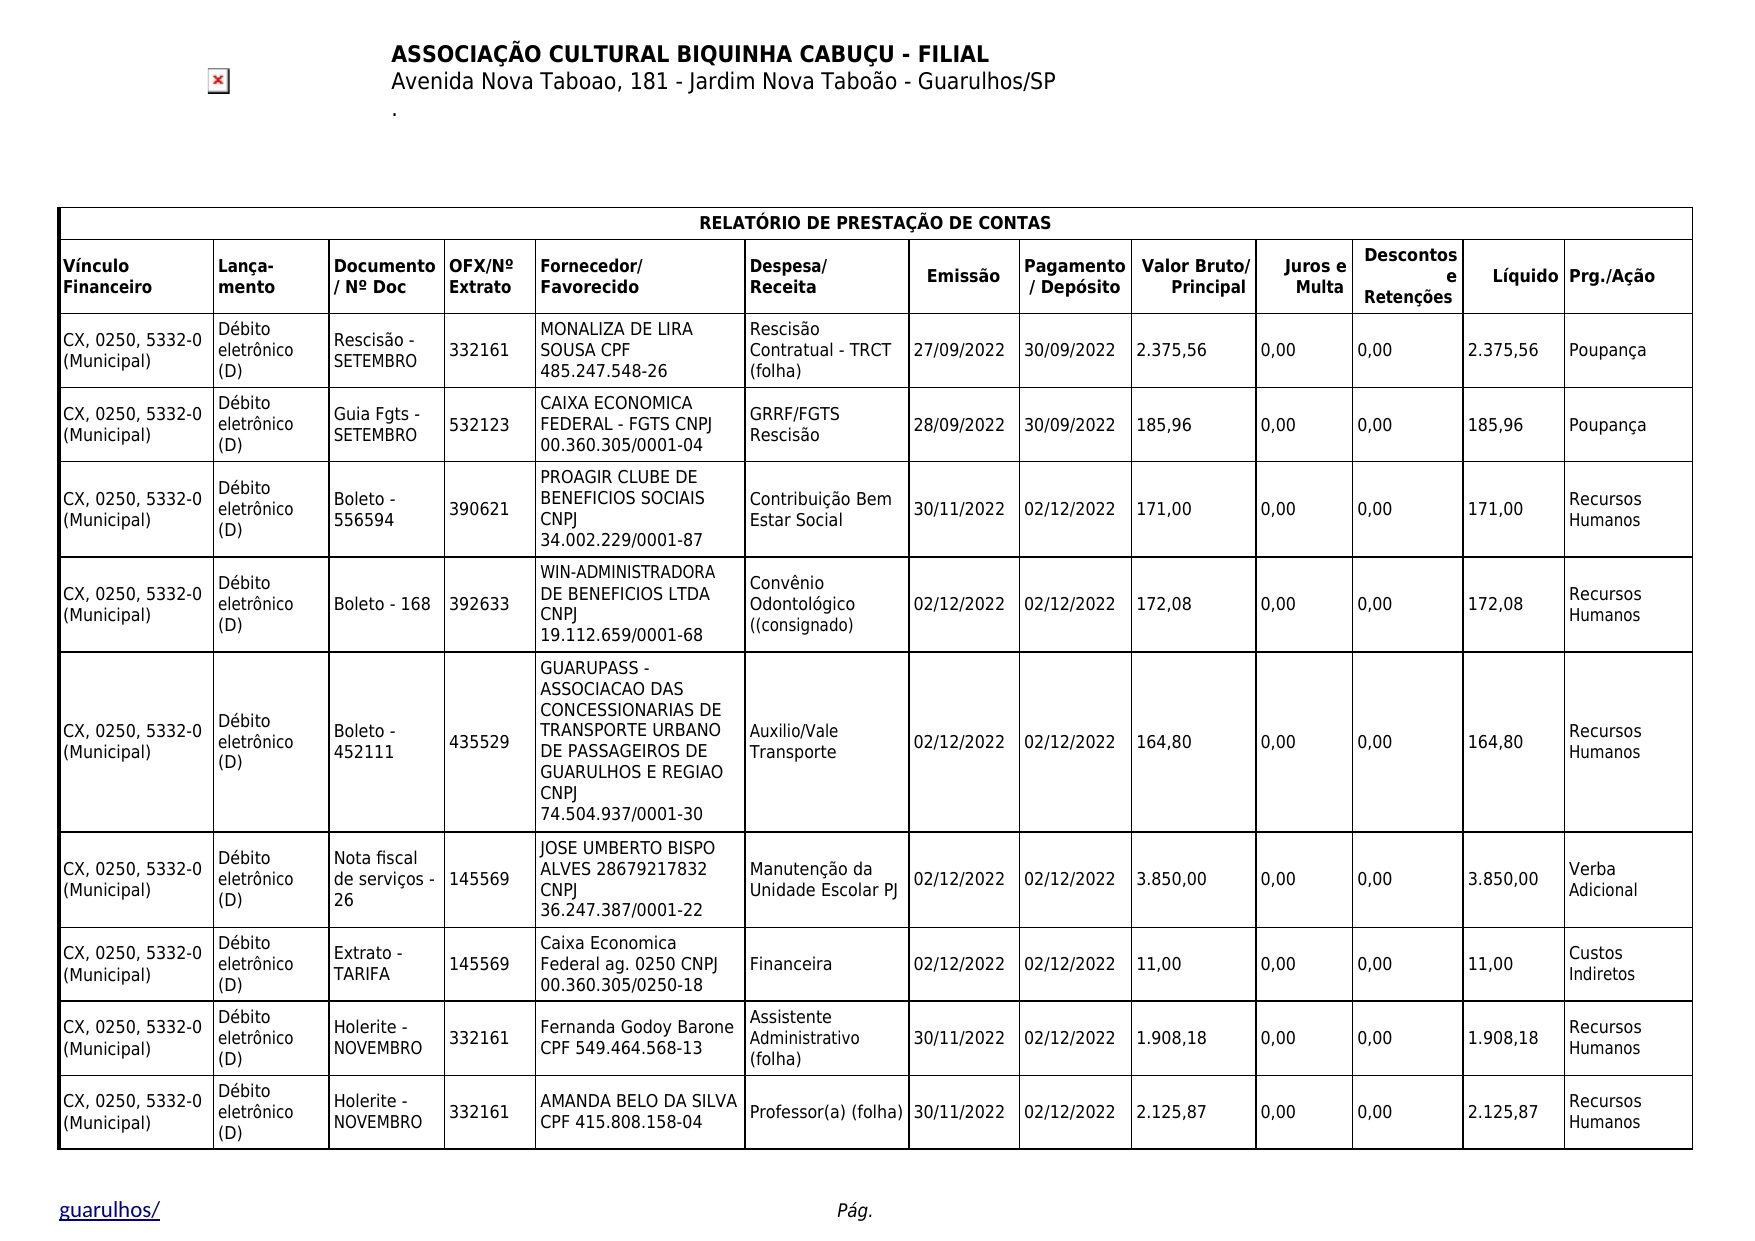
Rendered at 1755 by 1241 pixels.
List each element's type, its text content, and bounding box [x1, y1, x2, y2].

table_cell 02/12/2022 [1020, 1076, 1131, 1148]
table_cell 1.908,18 [1132, 1002, 1255, 1074]
table_cell CX, 0250, 5332-0 (Municipal) [61, 833, 213, 926]
table_cell 390621 [445, 462, 535, 556]
table_cell 02/12/2022 [910, 558, 1019, 651]
table_cell Débito eletrônico (D) [214, 653, 328, 831]
table_cell 0,00 [1353, 558, 1462, 651]
table_cell 2.375,56 [1464, 314, 1564, 387]
table_cell 185,96 [1464, 388, 1564, 461]
table_cell 2.375,56 [1132, 314, 1255, 387]
table_cell 0,00 [1257, 388, 1352, 461]
table_cell GUARUPASS - ASSOCIACAO DAS CONCESSIONARIAS DE TRANSPORTE URBANO DE PASSAGEIROS DE GUARULHOS E REGIAO CNPJ 74.504.937/0001-30 [536, 653, 744, 831]
table_cell 30/11/2022 [910, 1002, 1019, 1074]
table_cell CAIXA ECONOMICA FEDERAL - FGTS CNPJ 00.360.305/0001-04 [536, 388, 744, 461]
table_cell Fornecedor/ Favorecido [536, 240, 744, 313]
table_cell 3.850,00 [1132, 833, 1255, 926]
table_cell Poupança [1565, 314, 1692, 387]
table_cell GRRF/FGTS Rescisão [746, 388, 908, 461]
table_cell 0,00 [1353, 388, 1462, 461]
table_cell Convênio Odontológico ((consignado) [746, 558, 908, 651]
table_cell Recursos Humanos [1565, 1076, 1692, 1148]
table_cell Auxilio/Vale Transporte [746, 653, 908, 831]
table_cell 164,80 [1132, 653, 1255, 831]
table_cell Débito eletrônico (D) [214, 1076, 328, 1148]
table_cell Emissão [910, 240, 1019, 313]
table_cell 2.125,87 [1464, 1076, 1564, 1148]
table_cell 27/09/2022 [910, 314, 1019, 387]
table_cell Débito eletrônico (D) [214, 1002, 328, 1074]
table_cell 0,00 [1257, 928, 1352, 1000]
table_cell 0,00 [1353, 462, 1462, 556]
table_cell 0,00 [1257, 462, 1352, 556]
table_cell 02/12/2022 [910, 653, 1019, 831]
table_cell 332161 [445, 314, 535, 387]
table_cell Líquido [1464, 240, 1564, 313]
table_cell JOSE UMBERTO BISPO ALVES 28679217832 CNPJ 36.247.387/0001-22 [536, 833, 744, 926]
table_cell 0,00 [1353, 1076, 1462, 1148]
table_cell Professor(a) (folha) [746, 1076, 908, 1148]
table_cell 30/11/2022 [910, 1076, 1019, 1148]
table_cell 02/12/2022 [1020, 462, 1131, 556]
table_cell Vínculo Financeiro [61, 240, 213, 313]
table_cell Holerite - NOVEMBRO [330, 1076, 444, 1148]
table_cell Manutenção da Unidade Escolar PJ [746, 833, 908, 926]
table_cell 02/12/2022 [1020, 653, 1131, 831]
table_cell Caixa Economica Federal ag. 0250 CNPJ 00.360.305/0250-18 [536, 928, 744, 1000]
table_cell Boleto - 168 [330, 558, 444, 651]
table_cell MONALIZA DE LIRA SOUSA CPF 485.247.548-26 [536, 314, 744, 387]
table_cell Descontos e Retenções [1353, 240, 1462, 313]
table_cell 02/12/2022 [1020, 558, 1131, 651]
table_cell Boleto - 452111 [330, 653, 444, 831]
table_cell Contribuição Bem Estar Social [746, 462, 908, 556]
table_cell 30/11/2022 [910, 462, 1019, 556]
table_cell 145569 [445, 833, 535, 926]
table_cell 332161 [445, 1002, 535, 1074]
table_cell 1.908,18 [1464, 1002, 1564, 1074]
table_cell 11,00 [1464, 928, 1564, 1000]
table_cell Financeira [746, 928, 908, 1000]
table_cell 171,00 [1132, 462, 1255, 556]
table_cell 0,00 [1353, 314, 1462, 387]
table_cell Recursos Humanos [1565, 558, 1692, 651]
table_cell 532123 [445, 388, 535, 461]
table_cell Débito eletrônico (D) [214, 462, 328, 556]
table_cell 172,08 [1464, 558, 1564, 651]
table_cell 02/12/2022 [1020, 833, 1131, 926]
table_cell Débito eletrônico (D) [214, 558, 328, 651]
table_cell Poupança [1565, 388, 1692, 461]
table_cell 02/12/2022 [910, 928, 1019, 1000]
table_cell 02/12/2022 [910, 833, 1019, 926]
table_cell CX, 0250, 5332-0 (Municipal) [61, 314, 213, 387]
table_cell 185,96 [1132, 388, 1255, 461]
table_cell 0,00 [1353, 928, 1462, 1000]
table_cell Boleto - 556594 [330, 462, 444, 556]
table_cell Rescisão - SETEMBRO [330, 314, 444, 387]
table_cell 0,00 [1257, 833, 1352, 926]
table_cell 30/09/2022 [1020, 314, 1131, 387]
table_cell 172,08 [1132, 558, 1255, 651]
table_cell 0,00 [1353, 833, 1462, 926]
table_cell Documento / Nº Doc [330, 240, 444, 313]
table_cell Débito eletrônico (D) [214, 314, 328, 387]
table_cell Juros e Multa [1257, 240, 1352, 313]
table_cell Recursos Humanos [1565, 653, 1692, 831]
table_cell 0,00 [1257, 653, 1352, 831]
table_cell CX, 0250, 5332-0 (Municipal) [61, 1076, 213, 1148]
table_cell Despesa/ Receita [746, 240, 908, 313]
table_cell 0,00 [1353, 653, 1462, 831]
table_cell 30/09/2022 [1020, 388, 1131, 461]
table_cell 0,00 [1257, 1002, 1352, 1074]
table_cell 171,00 [1464, 462, 1564, 556]
table_cell 2.125,87 [1132, 1076, 1255, 1148]
table_cell Custos Indiretos [1565, 928, 1692, 1000]
table_cell Rescisão Contratual - TRCT (folha) [746, 314, 908, 387]
table_cell Pagamento / Depósito [1020, 240, 1131, 313]
table_cell CX, 0250, 5332-0 (Municipal) [61, 928, 213, 1000]
table_cell Holerite - NOVEMBRO [330, 1002, 444, 1074]
table_cell Lança- mento [214, 240, 328, 313]
table_cell CX, 0250, 5332-0 (Municipal) [61, 388, 213, 461]
table_cell 02/12/2022 [1020, 928, 1131, 1000]
table_cell 0,00 [1257, 1076, 1352, 1148]
table_cell Nota ﬁscal de serviços - 26 [330, 833, 444, 926]
table_cell AMANDA BELO DA SILVA CPF 415.808.158-04 [536, 1076, 744, 1148]
table_cell 145569 [445, 928, 535, 1000]
table_cell Valor Bruto/ Principal [1132, 240, 1255, 313]
table_cell CX, 0250, 5332-0 (Municipal) [61, 462, 213, 556]
table_cell OFX/Nº Extrato [445, 240, 535, 313]
table_cell 11,00 [1132, 928, 1255, 1000]
table_cell 0,00 [1257, 558, 1352, 651]
table_cell CX, 0250, 5332-0 (Municipal) [61, 653, 213, 831]
table_cell PROAGIR CLUBE DE BENEFICIOS SOCIAIS CNPJ 34.002.229/0001-87 [536, 462, 744, 556]
table_cell Verba Adicional [1565, 833, 1692, 926]
table_cell 164,80 [1464, 653, 1564, 831]
table_cell 0,00 [1353, 1002, 1462, 1074]
table_cell Assistente Administrativo (folha) [746, 1002, 908, 1074]
table_cell Guia Fgts - SETEMBRO [330, 388, 444, 461]
table_cell 02/12/2022 [1020, 1002, 1131, 1074]
table_cell 0,00 [1257, 314, 1352, 387]
table_header RELATÓRIO DE PRESTAÇÃO DE CONTAS [61, 208, 1692, 239]
table_cell Recursos Humanos [1565, 462, 1692, 556]
table_cell Prg./Ação [1565, 240, 1692, 313]
table_cell 435529 [445, 653, 535, 831]
table_cell WIN-ADMINISTRADORA DE BENEFICIOS LTDA CNPJ 19.112.659/0001-68 [536, 558, 744, 651]
table_cell CX, 0250, 5332-0 (Municipal) [61, 558, 213, 651]
table_cell Recursos Humanos [1565, 1002, 1692, 1074]
table_cell 392633 [445, 558, 535, 651]
table_cell Extrato - TARIFA [330, 928, 444, 1000]
table_cell Débito eletrônico (D) [214, 833, 328, 926]
table_cell 28/09/2022 [910, 388, 1019, 461]
table_cell 332161 [445, 1076, 535, 1148]
table_cell Débito eletrônico (D) [214, 928, 328, 1000]
table_cell Débito eletrônico (D) [214, 388, 328, 461]
table_cell Fernanda Godoy Barone CPF 549.464.568-13 [536, 1002, 744, 1074]
table_cell 3.850,00 [1464, 833, 1564, 926]
table_cell CX, 0250, 5332-0 (Municipal) [61, 1002, 213, 1074]
